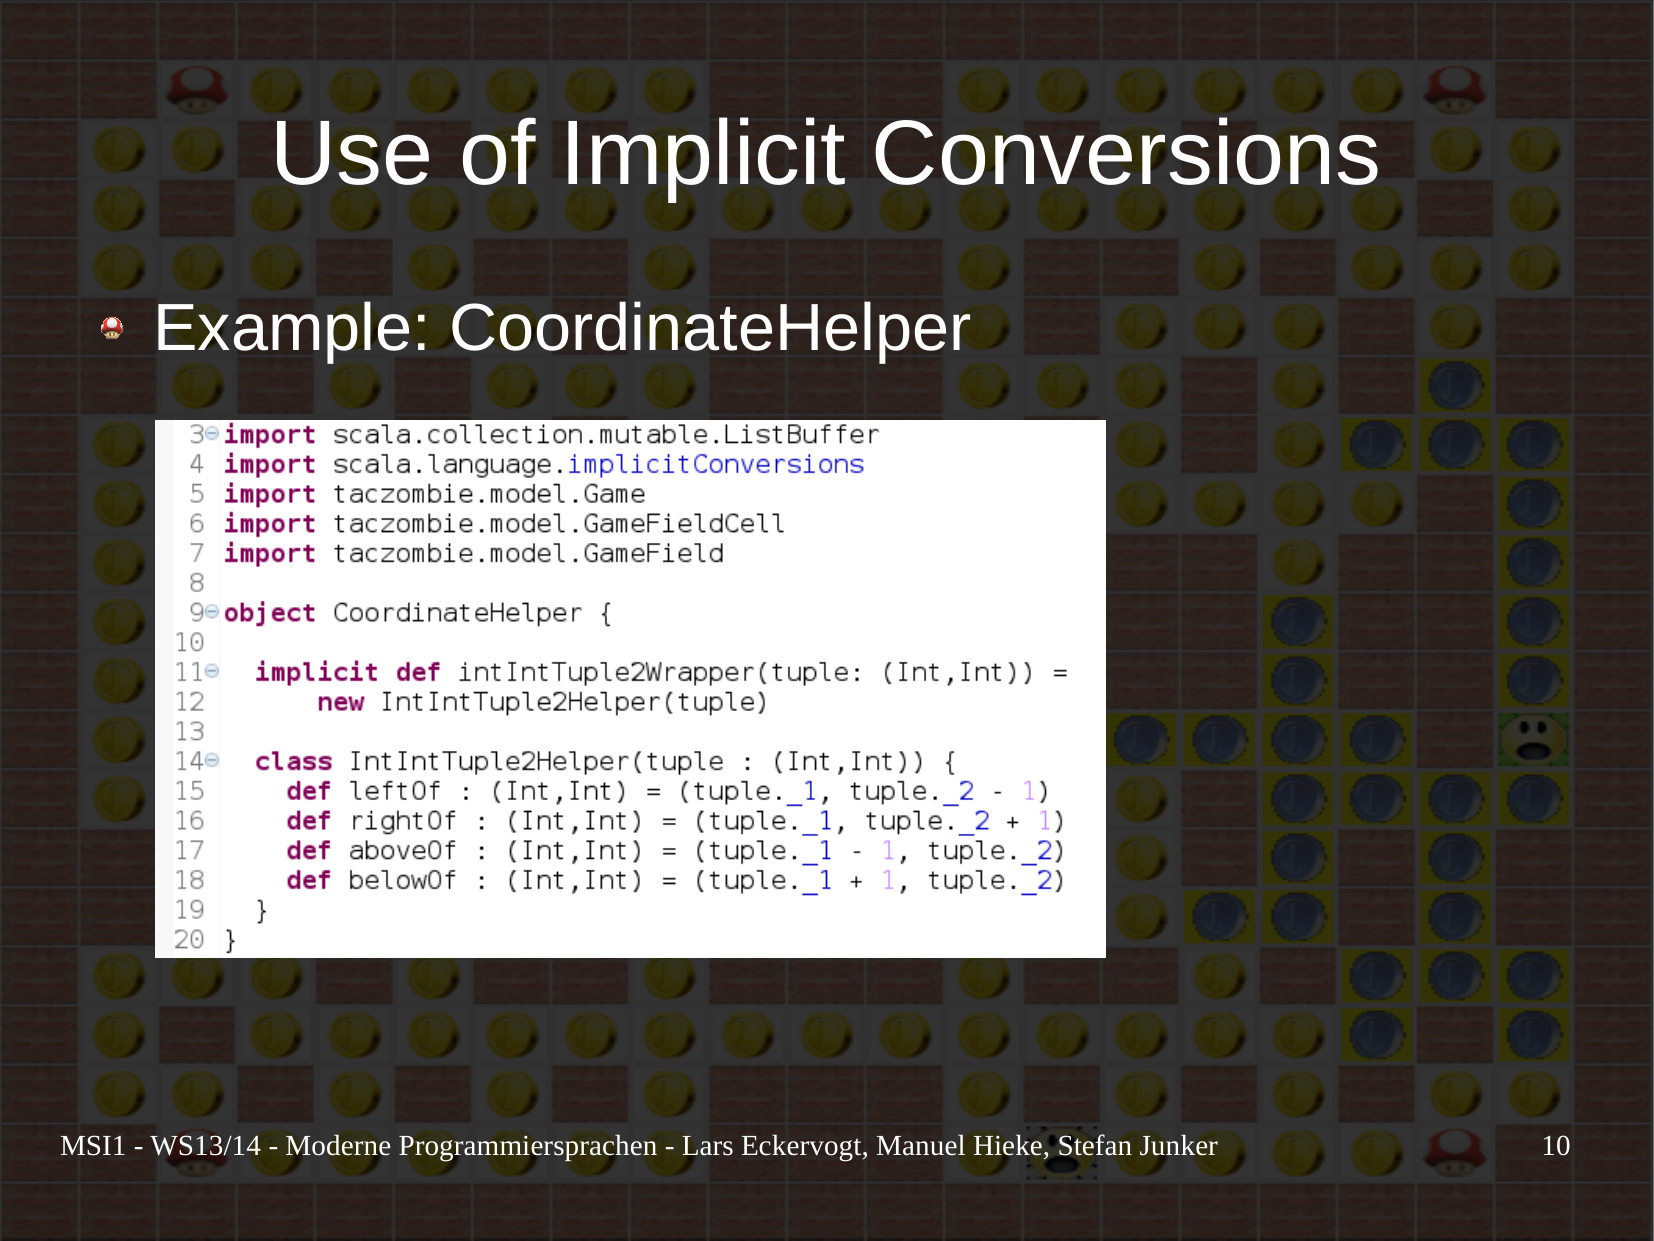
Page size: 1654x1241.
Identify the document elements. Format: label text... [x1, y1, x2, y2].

picture [0, 0, 1654, 1241]
title Use of Implicit Conversions [82, 49, 1571, 257]
list Example: CoordinateHelper [82, 290, 1571, 1010]
